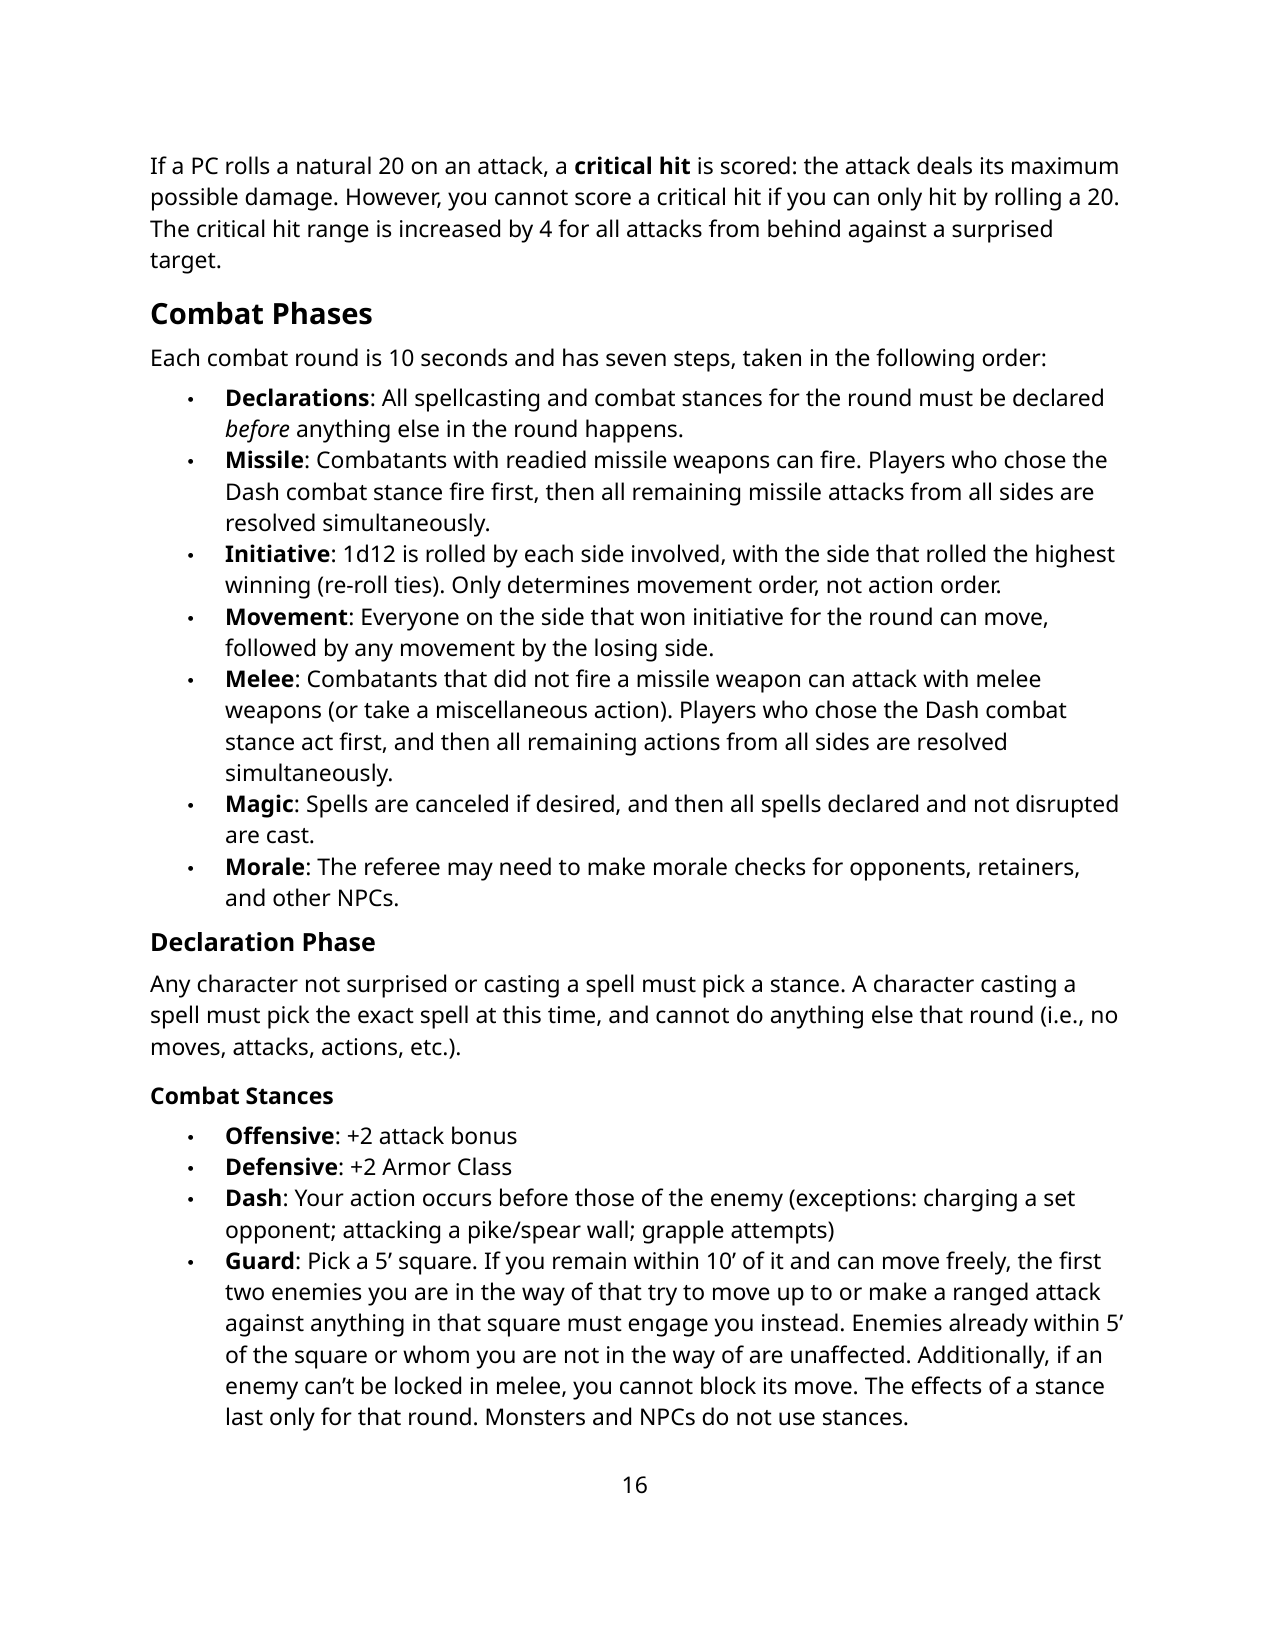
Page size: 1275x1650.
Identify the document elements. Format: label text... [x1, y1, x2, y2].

list Defensive: +2 Armor Class [187, 1151, 1125, 1182]
text Each combat round is 10 seconds and has seven steps, taken in the following order: [150, 342, 1125, 373]
subtitle Combat Phases [150, 293, 1125, 333]
list Declarations: All spellcasting and combat stances for the round must be declared before anything else in the round happens. [187, 382, 1125, 444]
text If a PC rolls a natural 20 on an attack, a critical hit is scored: the attack deals its maximum possible damage. However, you cannot score a critical hit if you can only hit by rolling a 20. The critical hit range is increased by 4 for all attacks from behind against a surprised target. [150, 150, 1125, 275]
list Movement: Everyone on the side that won initiative for the round can move, followed by any movement by the losing side. [187, 601, 1125, 663]
list Initiative: 1d12 is rolled by each side involved, with the side that rolled the highest winning (re-roll ties). Only determines movement order, not action order. [187, 538, 1125, 601]
list Morale: The referee may need to make morale checks for opponents, retainers, and other NPCs. [187, 851, 1125, 913]
list Missile: Combatants with readied missile weapons can fire. Players who chose the Dash combat stance fire first, then all remaining missile attacks from all sides are resolved simultaneously. [187, 444, 1125, 538]
text Any character not surprised or casting a spell must pick a stance. A character casting a spell must pick the exact spell at this time, and cannot do anything else that round (i.e., no moves, attacks, actions, etc.). [150, 968, 1125, 1062]
list Dash: Your action occurs before those of the enemy (exceptions: charging a set opponent; attacking a pike/spear wall; grapple attempts) [187, 1182, 1125, 1245]
subtitle Declaration Phase [150, 925, 1125, 959]
list Guard: Pick a 5’ square. If you remain within 10’ of it and can move freely, the first two enemies you are in the way of that try to move up to or make a ranged attack against anything in that square must engage you instead. Enemies already within 5’ of the square or whom you are not in the way of are unaffected. Additionally, if an enemy can’t be locked in melee, you cannot block its move. The effects of a stance last only for that round. Monsters and NPCs do not use stances. [187, 1245, 1125, 1432]
list Offensive: +2 attack bonus [187, 1120, 1125, 1151]
text Combat Stances [150, 1080, 1125, 1111]
list Magic: Spells are canceled if desired, and then all spells declared and not disrupted are cast. [187, 788, 1125, 851]
list Melee: Combatants that did not fire a missile weapon can attack with melee weapons (or take a miscellaneous action). Players who chose the Dash combat stance act first, and then all remaining actions from all sides are resolved simultaneously. [187, 663, 1125, 788]
